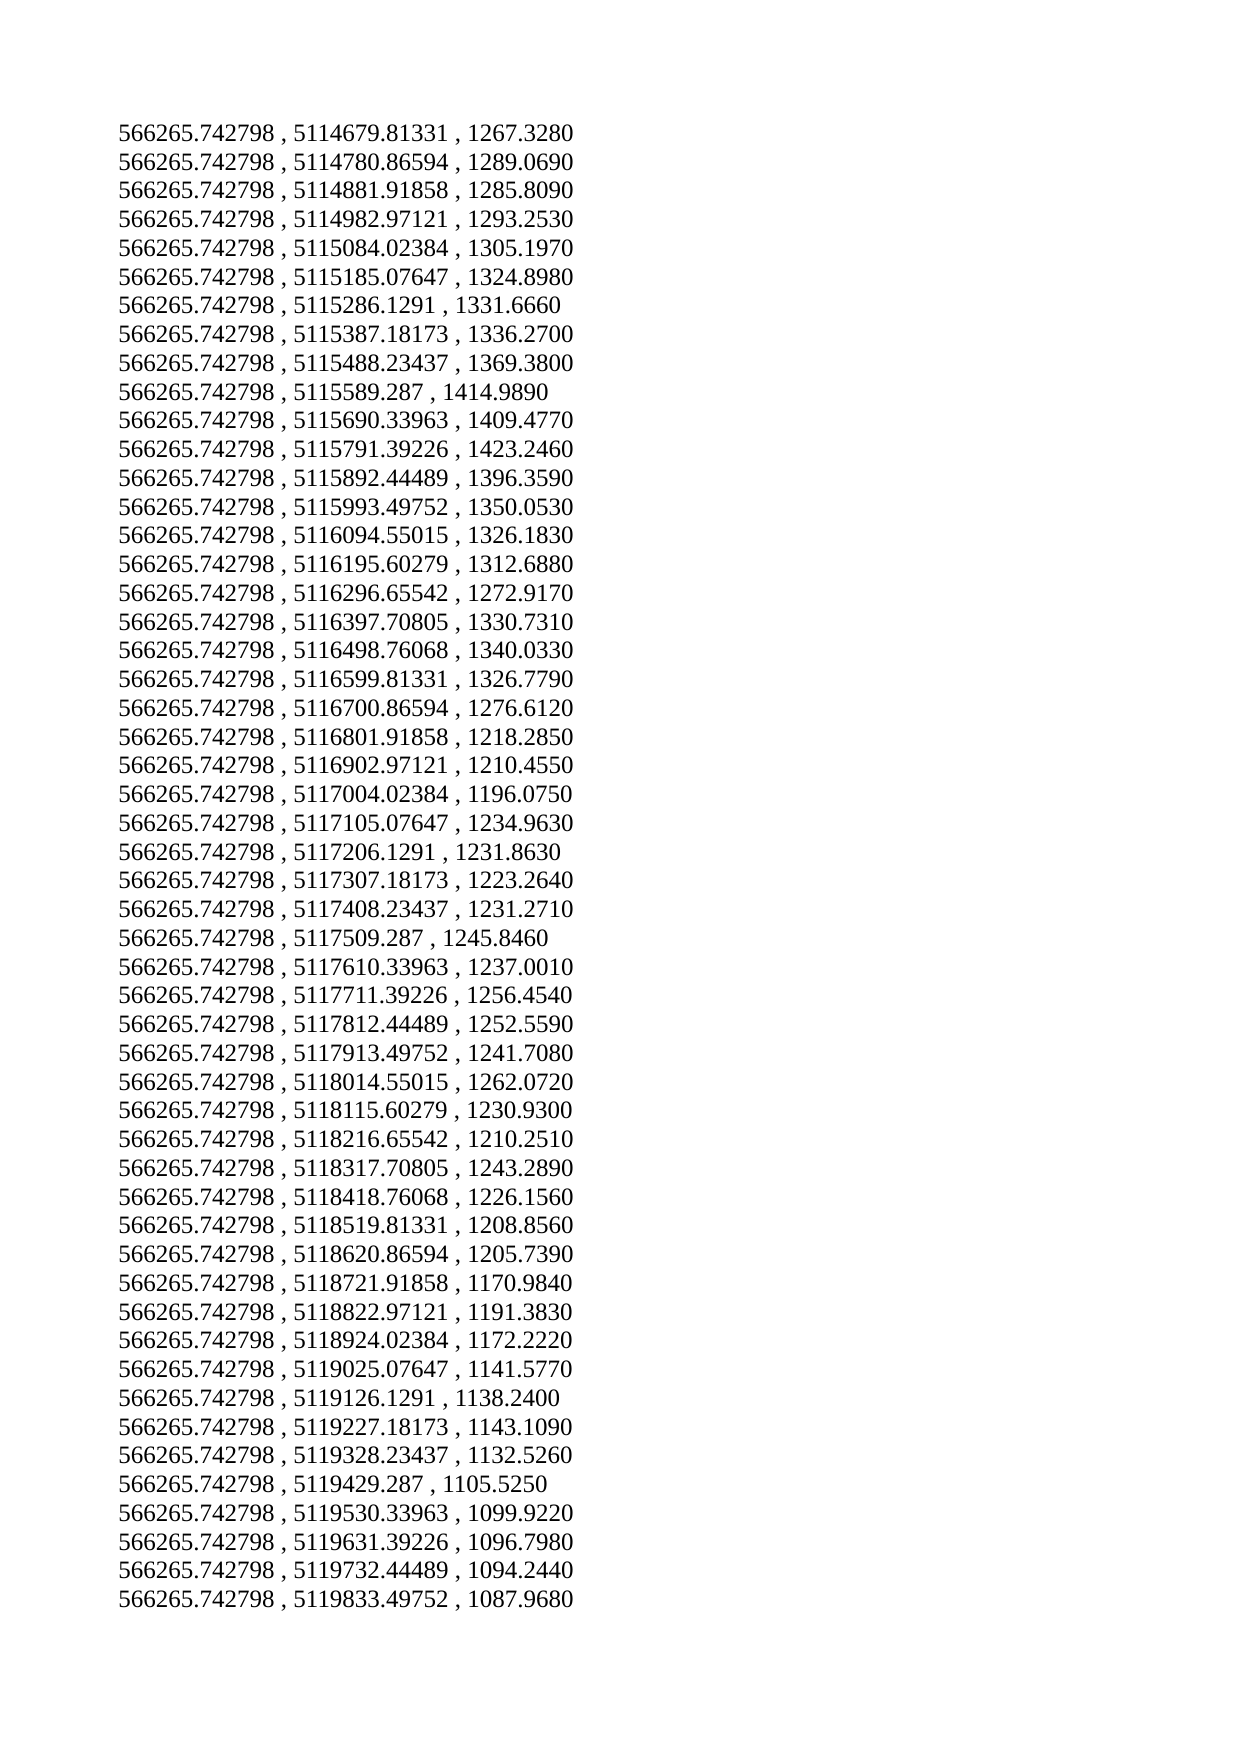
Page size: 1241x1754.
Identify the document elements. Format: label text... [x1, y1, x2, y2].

text 566265.742798 , 5115185.07647 , 1324.8980 [118, 262, 1122, 291]
text 566265.742798 , 5117408.23437 , 1231.2710 [118, 894, 1122, 923]
text 566265.742798 , 5116397.70805 , 1330.7310 [118, 607, 1122, 636]
text 566265.742798 , 5117610.33963 , 1237.0010 [118, 952, 1122, 981]
text 566265.742798 , 5117307.18173 , 1223.2640 [118, 866, 1122, 894]
text 566265.742798 , 5115589.287 , 1414.9890 [118, 377, 1122, 406]
text 566265.742798 , 5115690.33963 , 1409.4770 [118, 406, 1122, 434]
text 566265.742798 , 5116902.97121 , 1210.4550 [118, 751, 1122, 779]
text 566265.742798 , 5116700.86594 , 1276.6120 [118, 693, 1122, 722]
text 566265.742798 , 5118620.86594 , 1205.7390 [118, 1239, 1122, 1268]
text 566265.742798 , 5116094.55015 , 1326.1830 [118, 521, 1122, 549]
text 566265.742798 , 5116599.81331 , 1326.7790 [118, 664, 1122, 693]
text 566265.742798 , 5115791.39226 , 1423.2460 [118, 434, 1122, 463]
text 566265.742798 , 5115387.18173 , 1336.2700 [118, 319, 1122, 348]
text 566265.742798 , 5114780.86594 , 1289.0690 [118, 147, 1122, 176]
text 566265.742798 , 5119429.287 , 1105.5250 [118, 1469, 1122, 1498]
text 566265.742798 , 5119025.07647 , 1141.5770 [118, 1354, 1122, 1383]
text 566265.742798 , 5115084.02384 , 1305.1970 [118, 233, 1122, 262]
text 566265.742798 , 5119530.33963 , 1099.9220 [118, 1498, 1122, 1527]
text 566265.742798 , 5115488.23437 , 1369.3800 [118, 348, 1122, 377]
text 566265.742798 , 5116498.76068 , 1340.0330 [118, 636, 1122, 664]
text 566265.742798 , 5116296.65542 , 1272.9170 [118, 578, 1122, 607]
text 566265.742798 , 5114881.91858 , 1285.8090 [118, 176, 1122, 204]
text 566265.742798 , 5117913.49752 , 1241.7080 [118, 1038, 1122, 1067]
text 566265.742798 , 5118721.91858 , 1170.9840 [118, 1268, 1122, 1297]
text 566265.742798 , 5118924.02384 , 1172.2220 [118, 1326, 1122, 1354]
text 566265.742798 , 5117509.287 , 1245.8460 [118, 923, 1122, 952]
text 566265.742798 , 5118216.65542 , 1210.2510 [118, 1124, 1122, 1153]
text 566265.742798 , 5114679.81331 , 1267.3280 [118, 118, 1122, 147]
text 566265.742798 , 5115993.49752 , 1350.0530 [118, 492, 1122, 521]
text 566265.742798 , 5117004.02384 , 1196.0750 [118, 779, 1122, 808]
text 566265.742798 , 5119732.44489 , 1094.2440 [118, 1556, 1122, 1584]
text 566265.742798 , 5118519.81331 , 1208.8560 [118, 1211, 1122, 1239]
text 566265.742798 , 5115892.44489 , 1396.3590 [118, 463, 1122, 492]
text 566265.742798 , 5117812.44489 , 1252.5590 [118, 1009, 1122, 1038]
text 566265.742798 , 5119833.49752 , 1087.9680 [118, 1584, 1122, 1613]
text 566265.742798 , 5118317.70805 , 1243.2890 [118, 1153, 1122, 1182]
text 566265.742798 , 5117206.1291 , 1231.8630 [118, 837, 1122, 866]
text 566265.742798 , 5114982.97121 , 1293.2530 [118, 204, 1122, 233]
text 566265.742798 , 5118822.97121 , 1191.3830 [118, 1297, 1122, 1326]
text 566265.742798 , 5119631.39226 , 1096.7980 [118, 1527, 1122, 1556]
text 566265.742798 , 5119126.1291 , 1138.2400 [118, 1383, 1122, 1412]
text 566265.742798 , 5117711.39226 , 1256.4540 [118, 981, 1122, 1009]
text 566265.742798 , 5116801.91858 , 1218.2850 [118, 722, 1122, 751]
text 566265.742798 , 5117105.07647 , 1234.9630 [118, 808, 1122, 837]
text 566265.742798 , 5118115.60279 , 1230.9300 [118, 1096, 1122, 1124]
text 566265.742798 , 5115286.1291 , 1331.6660 [118, 291, 1122, 319]
text 566265.742798 , 5119227.18173 , 1143.1090 [118, 1412, 1122, 1441]
text 566265.742798 , 5116195.60279 , 1312.6880 [118, 549, 1122, 578]
text 566265.742798 , 5119328.23437 , 1132.5260 [118, 1441, 1122, 1469]
text 566265.742798 , 5118418.76068 , 1226.1560 [118, 1182, 1122, 1211]
text 566265.742798 , 5118014.55015 , 1262.0720 [118, 1067, 1122, 1096]
